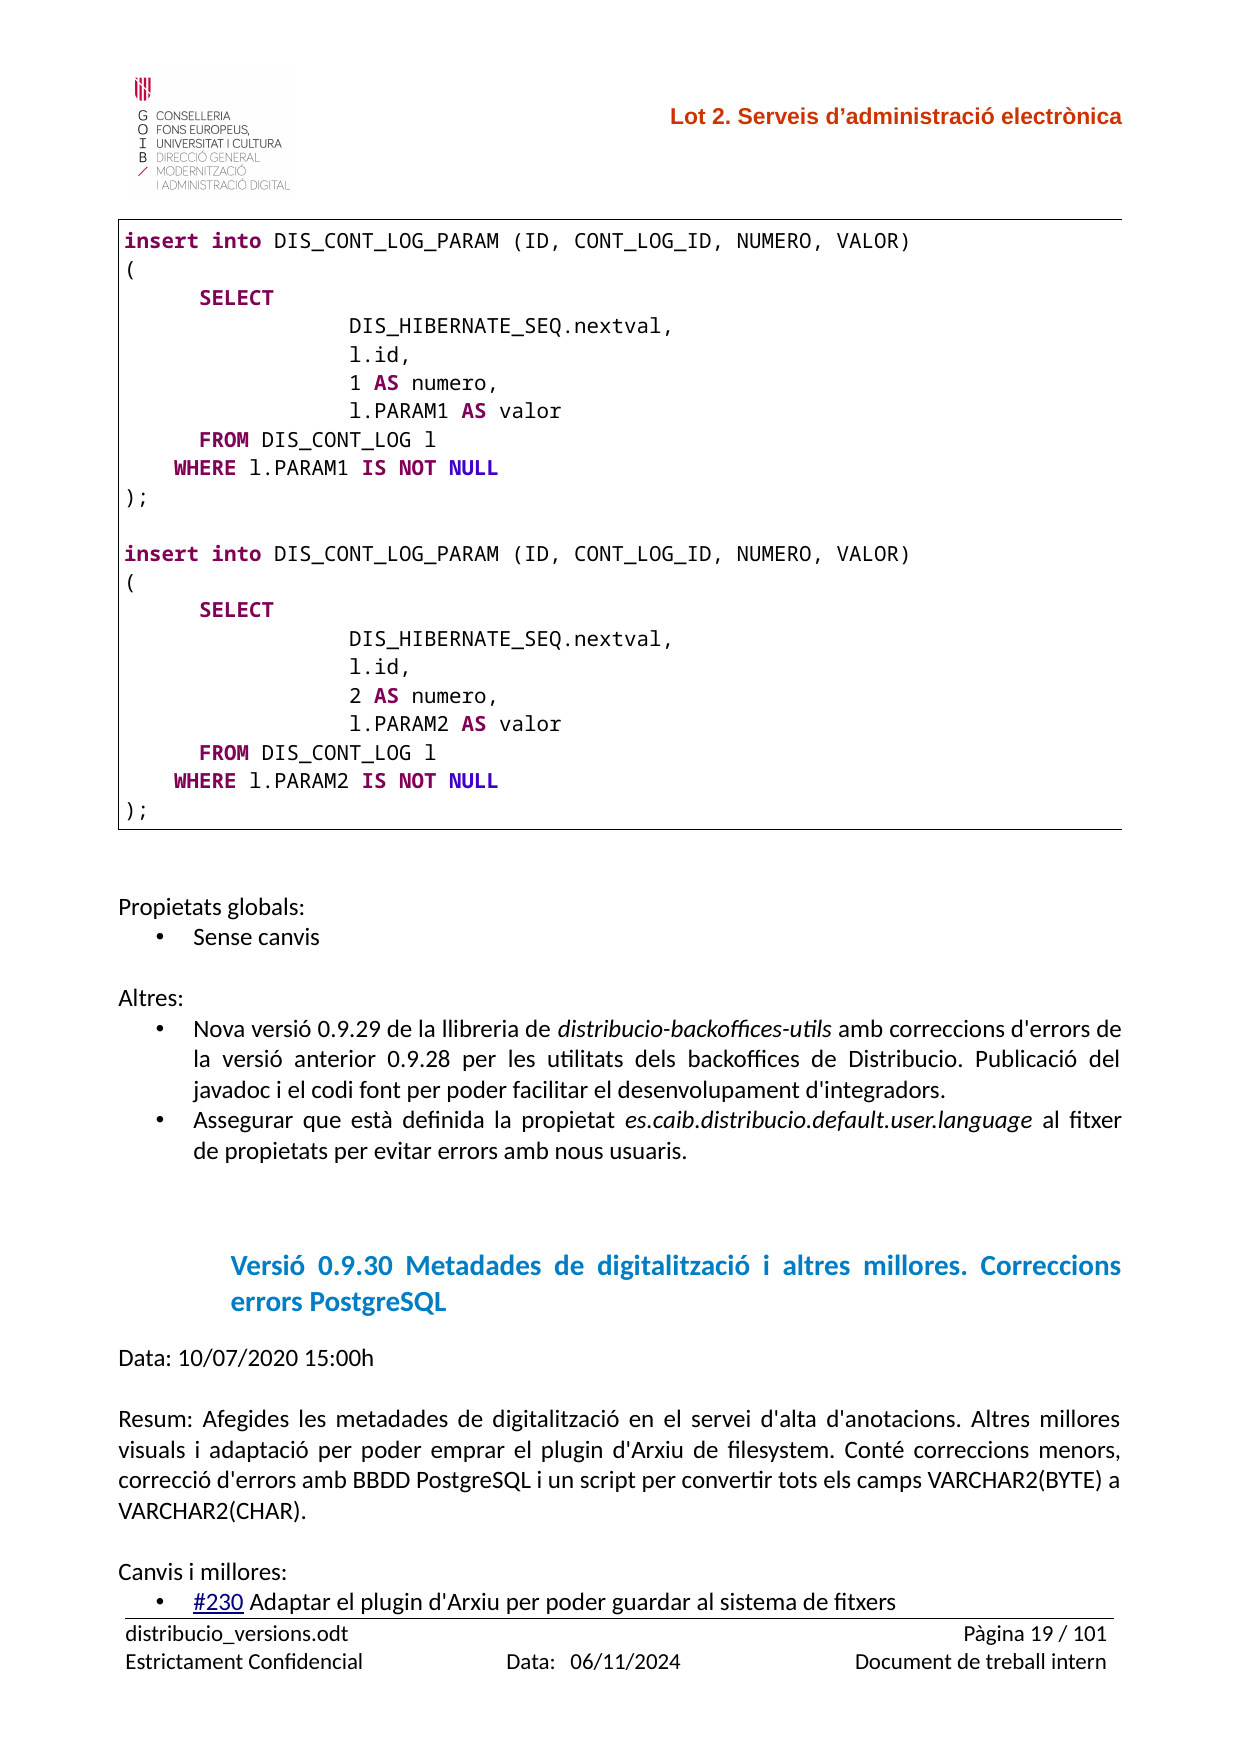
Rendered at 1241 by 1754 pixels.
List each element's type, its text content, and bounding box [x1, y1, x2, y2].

list Assegurar que està definida la propietat es.caib.distribucio.default.user.language al fitxer de propietats per evitar errors amb nous usuaris. [156, 1104, 1122, 1166]
list Nova versió 0.9.29 de la llibreria de distribucio-backoffices-utils amb correccions d'errors de la versió anterior 0.9.28 per les utilitats dels backoffices de Distribucio. Publicació del javadoc i el codi font per poder facilitar el desenvolupament d'integradors. [156, 1013, 1122, 1104]
text Data: 10/07/2020 15:00h [118, 1342, 1122, 1373]
picture [126, 70, 299, 197]
subtitle Versió 0.9.30 Metadades de digitalització i altres millores. Correccions errors PostgreSQL [153, 1247, 1122, 1318]
text Resum: Afegides les metadades de digitalització en el servei d'alta d'anotacions. Altres millores visuals i adaptació per poder emprar el plugin d'Arxiu de filesystem. Conté correccions menors, correcció d'errors amb BBDD PostgreSQL i un script per convertir tots els camps VARCHAR2(BYTE) a VARCHAR2(CHAR). [118, 1403, 1122, 1525]
list #230 Adaptar el plugin d'Arxiu per poder guardar al sistema de fitxers [156, 1586, 1122, 1617]
text Propietats globals: [118, 891, 1122, 921]
table_header insert into DIS_CONT_LOG_PARAM (ID, CONT_LOG_ID, NUMERO, VALOR) ( SELECT DIS_HIBERNATE_SEQ.nextval, l.id, 1 AS numero, l.PARAM1 AS valor FROM DIS_CONT_LOG l WHERE l.PARAM1 IS NOT NULL ); insert into DIS_CONT_LOG_PARAM (ID, CONT_LOG_ID, NUMERO, VALOR) ( SELECT DIS_HIBERNATE_SEQ.nextval, l.id, 2 AS numero, l.PARAM2 AS valor FROM DIS_CONT_LOG l WHERE l.PARAM2 IS NOT NULL ); [119, 220, 1122, 829]
list Sense canvis [156, 921, 1122, 952]
text Canvis i millores: [118, 1556, 1122, 1586]
text Altres: [118, 982, 1122, 1013]
